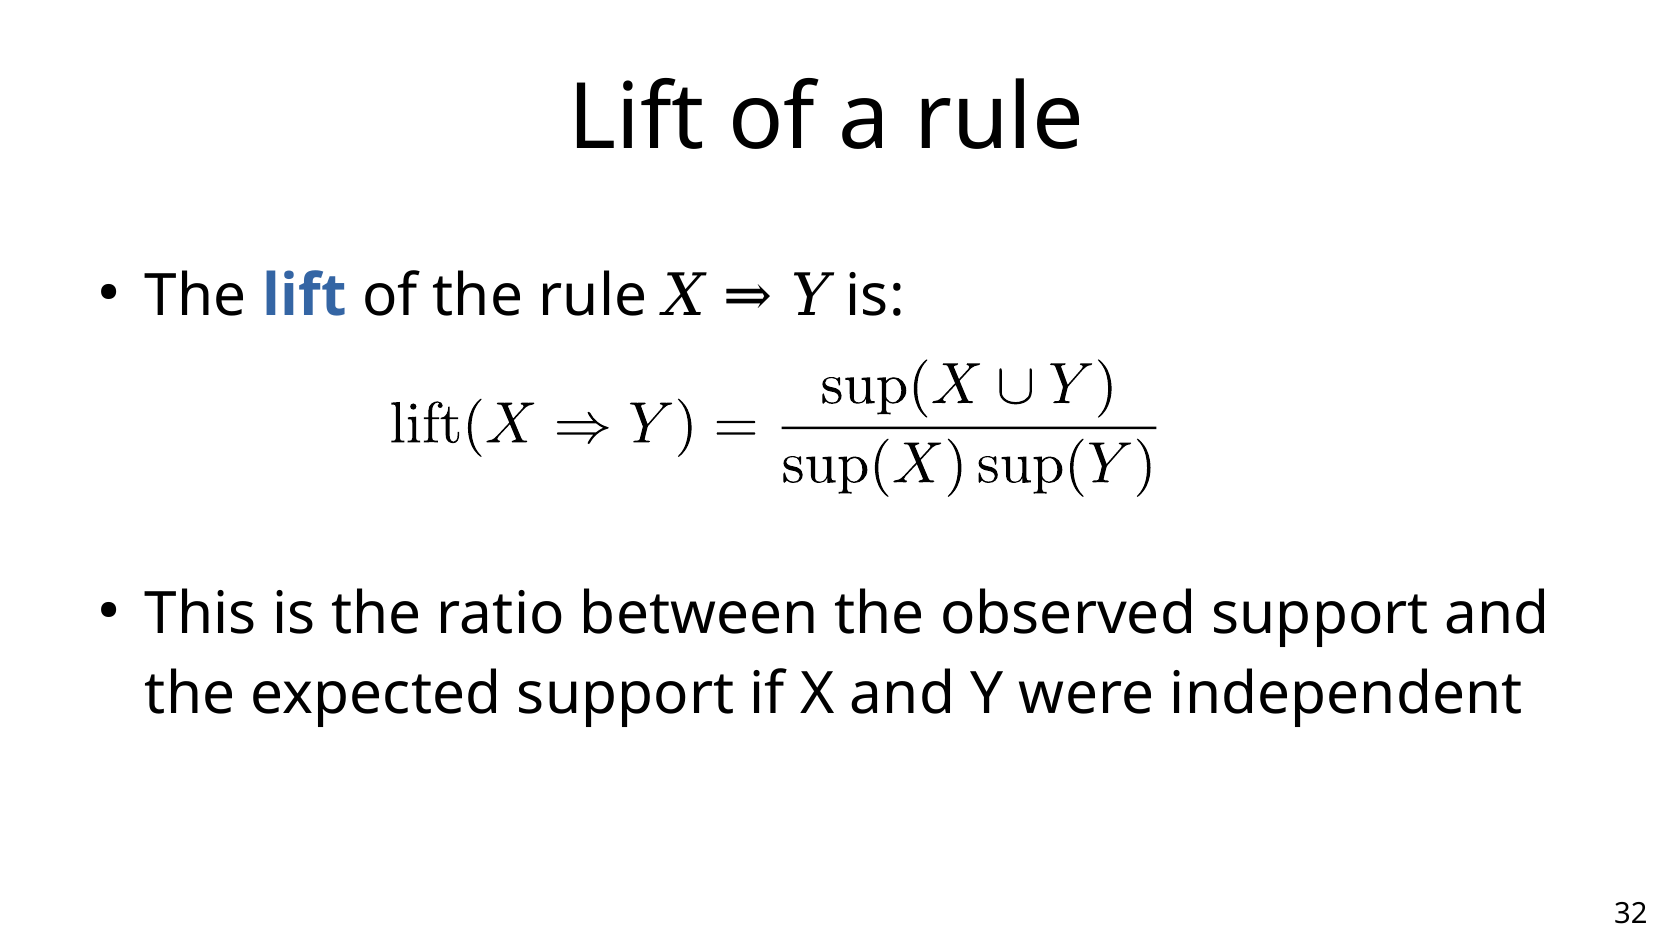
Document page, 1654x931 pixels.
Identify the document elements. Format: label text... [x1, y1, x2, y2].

text_box [389, 359, 1157, 497]
list The lift of the rule X ⇒ Y is: This is the ratio between the observed support and the expected support if X and Y were independent [82, 253, 1571, 793]
title Lift of a rule [82, 1, 1571, 226]
